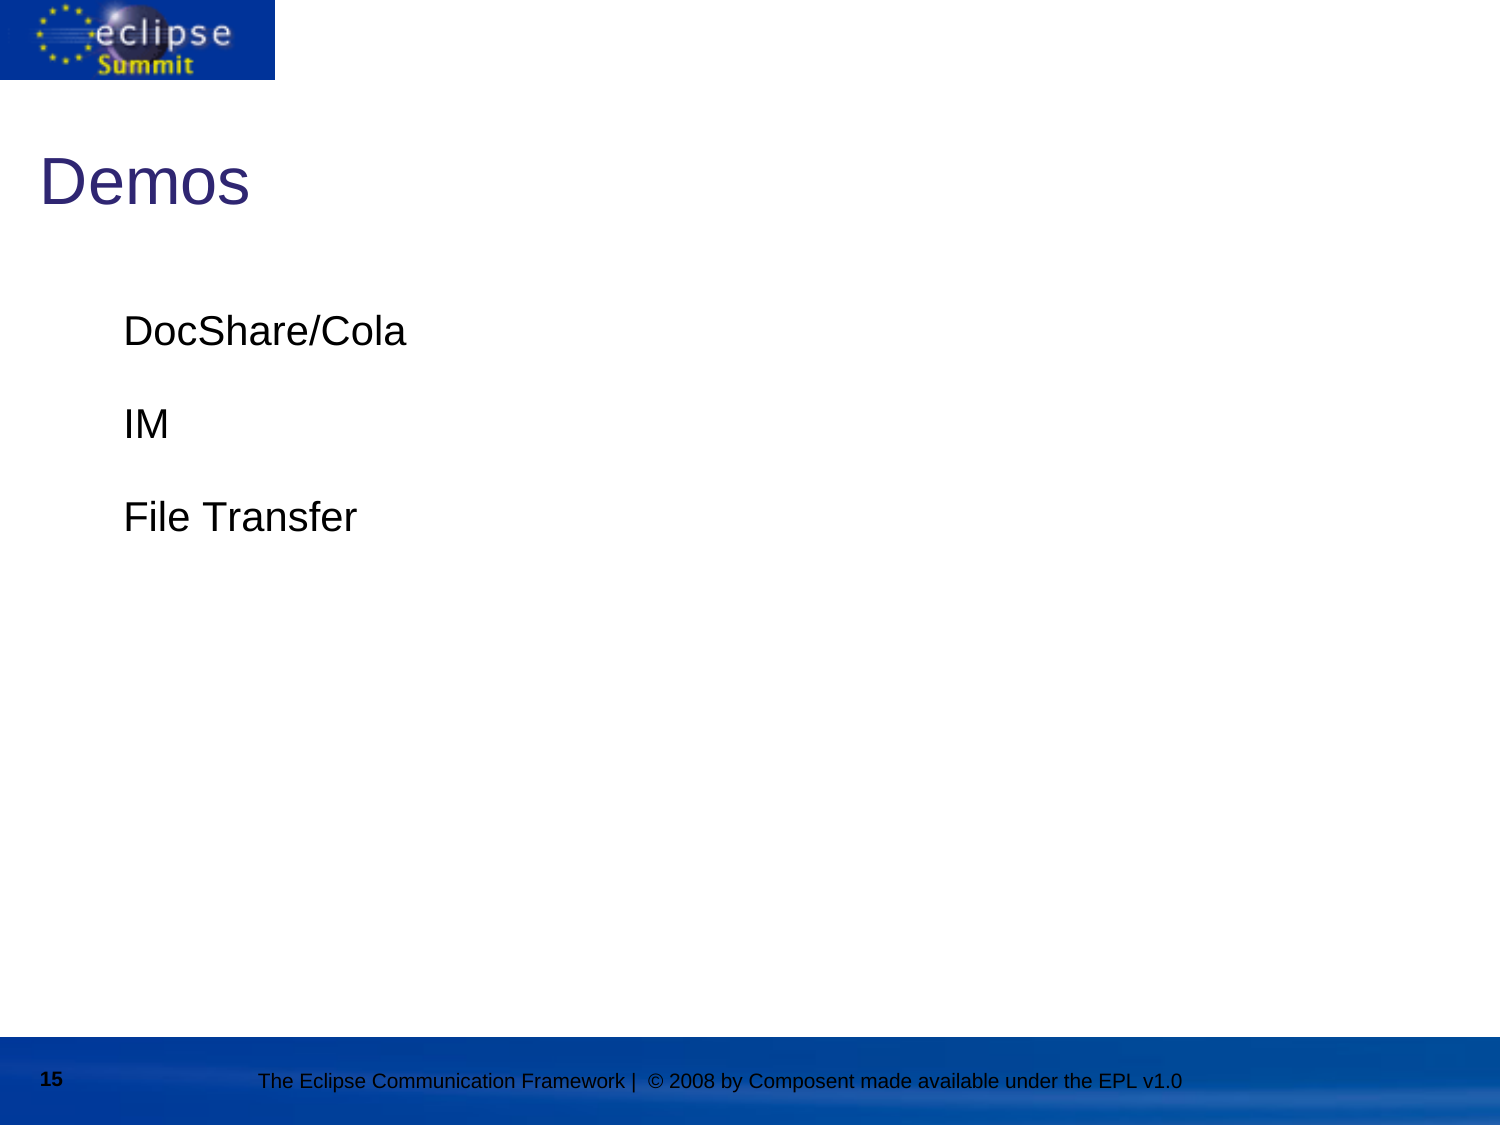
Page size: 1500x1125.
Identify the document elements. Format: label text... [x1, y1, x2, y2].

title Demos [25, 142, 1378, 234]
list DocShare/Cola IM File Transfer [108, 299, 1378, 932]
picture [0, 1037, 1500, 1125]
picture [0, 0, 275, 80]
